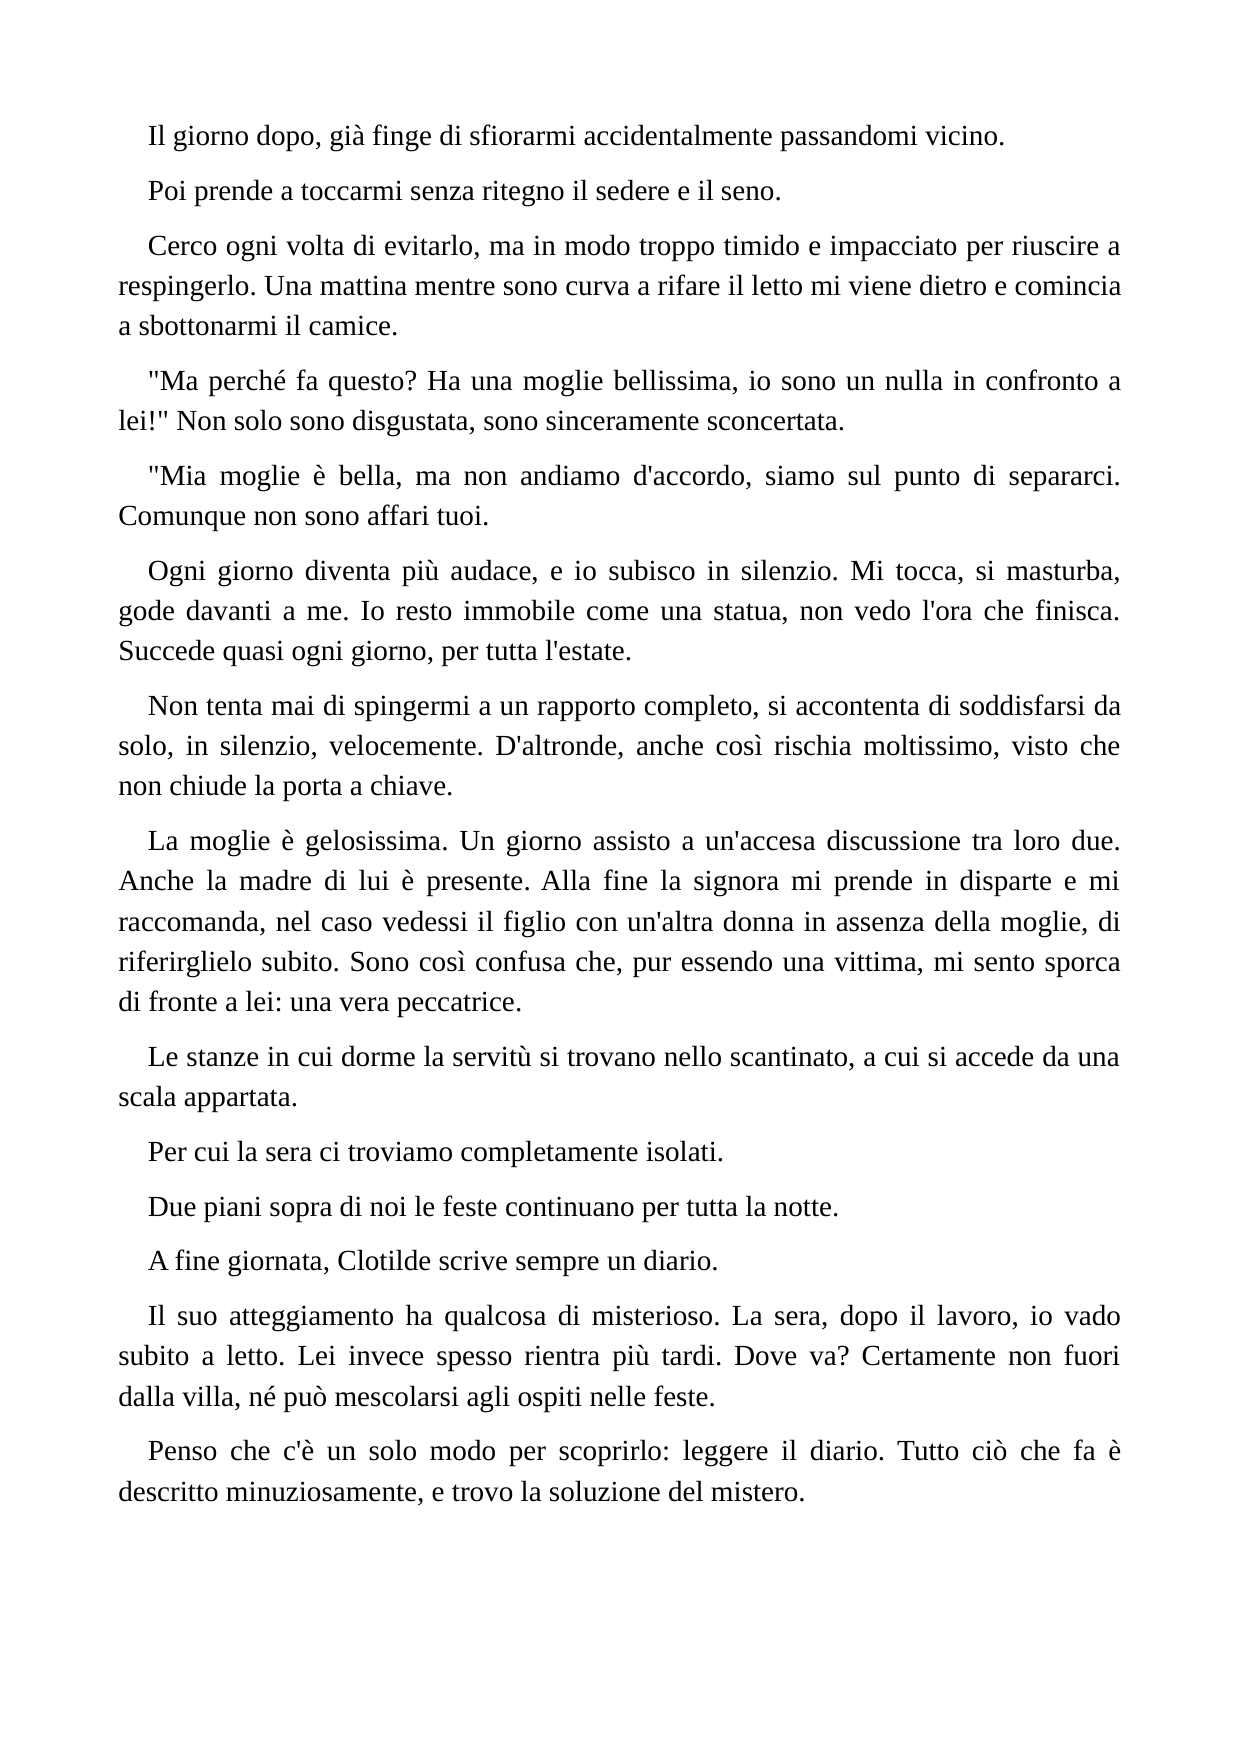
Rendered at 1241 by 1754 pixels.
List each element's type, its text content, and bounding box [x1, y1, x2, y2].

text Le stanze in cui dorme la servitù si trovano nello scantinato, a cui si accede da una scala appartata. [118, 1039, 1122, 1113]
text Poi prende a toccarmi senza ritegno il sedere e il seno. [118, 173, 1122, 206]
text Cerco ogni volta di evitarlo, ma in modo troppo timido e impacciato per riuscire a respingerlo. Una mattina mentre sono curva a rifare il letto mi viene dietro e comincia a sbottonarmi il camice. [118, 228, 1122, 342]
text Il suo atteggiamento ha qualcosa di misterioso. La sera, dopo il lavoro, io vado subito a letto. Lei invece spesso rientra più tardi. Dove va? Certamente non fuori dalla villa, né può mescolarsi agli ospiti nelle feste. [118, 1298, 1122, 1412]
text Il giorno dopo, già finge di sfiorarmi accidentalmente passandomi vicino. [118, 118, 1122, 152]
text A fine giornata, Clotilde scrive sempre un diario. [118, 1243, 1122, 1277]
text Due piani sopra di noi le feste continuano per tutta la notte. [118, 1189, 1122, 1222]
text "Ma perché fa questo? Ha una moglie bellissima, io sono un nulla in confronto a lei!" Non solo sono disgustata, sono sinceramente sconcertata. [118, 363, 1122, 437]
text La moglie è gelosissima. Un giorno assisto a un'accesa discussione tra loro due. Anche la madre di lui è presente. Alla fine la signora mi prende in disparte e mi raccomanda, nel caso vedessi il figlio con un'altra donna in assenza della moglie, di riferirglielo subito. Sono così confusa che, pur essendo una vittima, mi sento sporca di fronte a lei: una vera peccatrice. [118, 823, 1122, 1018]
text "Mia moglie è bella, ma non andiamo d'accordo, siamo sul punto di separarci. Comunque non sono affari tuoi. [118, 458, 1122, 532]
text Non tenta mai di spingermi a un rapporto completo, si accontenta di soddisfarsi da solo, in silenzio, velocemente. D'altronde, anche così rischia moltissimo, visto che non chiude la porta a chiave. [118, 688, 1122, 802]
text Ogni giorno diventa più audace, e io subisco in silenzio. Mi tocca, si masturba, gode davanti a me. Io resto immobile come una statua, non vedo l'ora che finisca. Succede quasi ogni giorno, per tutta l'estate. [118, 553, 1122, 667]
text Penso che c'è un solo modo per scoprirlo: leggere il diario. Tutto ciò che fa è descritto minuziosamente, e trovo la soluzione del mistero. [118, 1433, 1122, 1507]
text Per cui la sera ci troviamo completamente isolati. [118, 1134, 1122, 1167]
